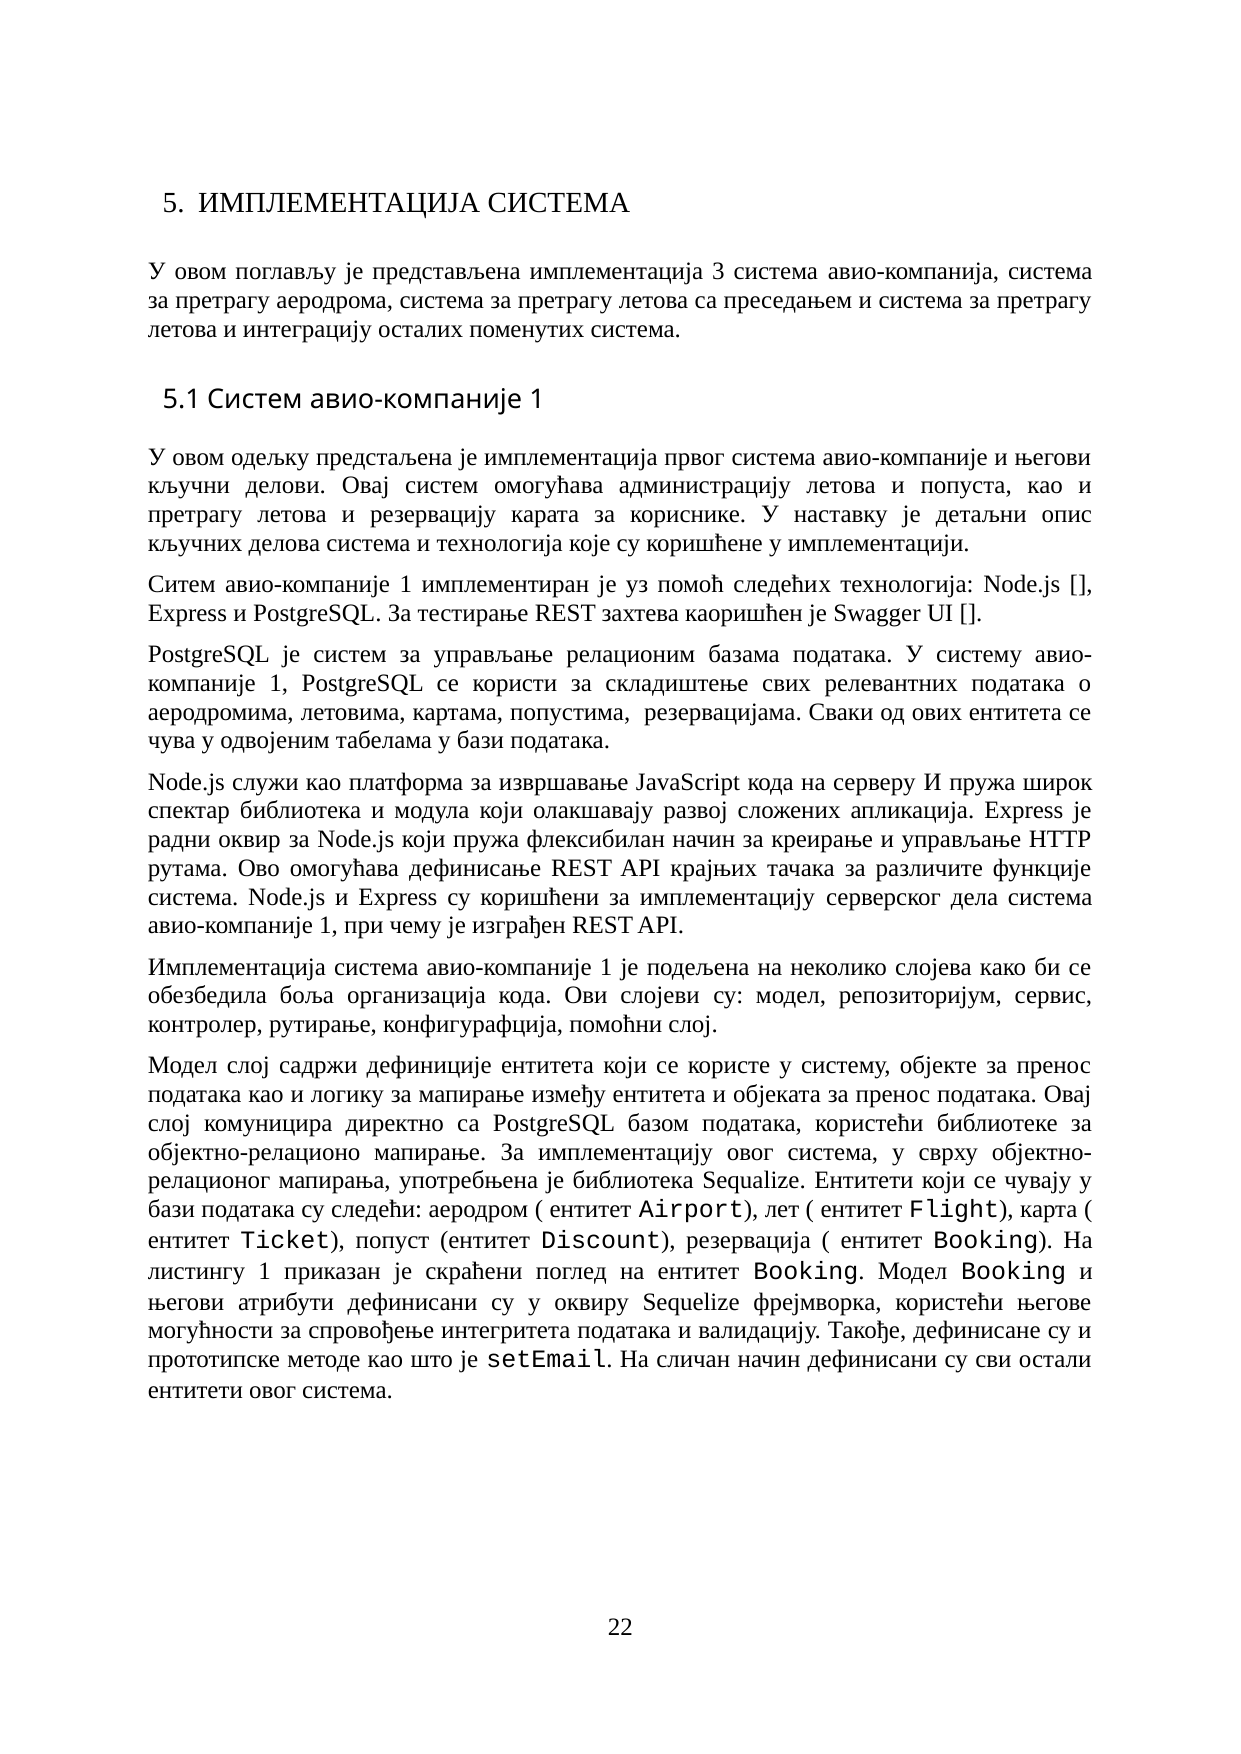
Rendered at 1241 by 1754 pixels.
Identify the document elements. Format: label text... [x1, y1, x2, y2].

text Ситем авио-компаније 1 имплементиран је уз помоћ следећиx технологија: Node.js [], Express и PostgreSQL. За тестирање REST захтева каоришћен је Swagger UI []. [148, 569, 1092, 627]
text Node.js служи као платформа за извршавање JavaScript кода на серверу И пружа широк спектар библиотека и модула који олакшавају развој сложених апликација. Express је радни оквир за Node.js који пружа флексибилан начин за креирање и управљање HTTP рутама. Ово омогућава дефинисање REST API крајњих тачака за различите функције система. Node.js и Express су коришћени за имплементацију серверског дела система авио-компаније 1, при чему је изграђен REST API. [148, 767, 1092, 939]
text У овом поглављу је представљена имплементација 3 система авио-компанија, система за претрагу аеродрома, система за претрагу летова са преседањем и система за претрагу летова и интеграцију осталих поменутих система. [148, 256, 1092, 342]
text У овом одељку предстаљена је имплементација првог система авио-компаније и његови кључни делови. Овај систем омогућава администрацију летова и попуста, као и претрагу летова и резервацију карата за кориснике. У наставку је детаљни опис кључних делова система и технологија које су коришћене у имплементацији. [148, 442, 1092, 557]
subtitle Систем авио-компаније 1 [162, 380, 1078, 417]
text PostgreSQL је систем за управљање релационим базама података. У систему авио-компаније 1, PostgreSQL се користи за складиштење свих релевантних података о аеродромима, летовима, картама, попустима, резервацијама. Сваки од ових ентитета се чува у одвојеним табелама у бази података. [148, 639, 1092, 754]
text Модел слој садржи дефиниције ентитета који се користе у систему, објекте за пренос података као и логику за мапирање између ентитета и објеката за пренос података. Овај слој комуницира директно са PostgreSQL базом података, користећи библиотеке за објектно-релационо мапирање. За имплементацију овог система, у сврху објектно-релационог мапирања, употребњена је библиотека Sequalize. Ентитети који се чувају у бази података су следећи: аеродром ( ентитет Airport), лет ( ентитет Flight), карта ( ентитет Ticket), попуст (ентитет Discount), резервација ( ентитет Booking). На листингу 1 приказан је скраћени поглед на ентитет Booking. Модел Booking и његови атрибути дефинисани су у оквиру Sequelize фрејмворка, користећи његове могућности за спровођење интегритета података и валидацију. Такође, дефинисане су и прототипске методе као што је setEmail. На сличан начин дефинисани су сви остали ентитети овог система. [148, 1051, 1092, 1404]
text Имплементација система авио-компаније 1 је подељена на неколико слојева како би се обезбедила боља организација кода. Ови слојеви су: модел, репозиторијум, сервис, контролер, рутирање, конфигурафција, помоћни слој. [148, 952, 1092, 1038]
subtitle ИМПЛЕМЕНТАЦИЈА СИСТЕМА [162, 185, 1078, 219]
